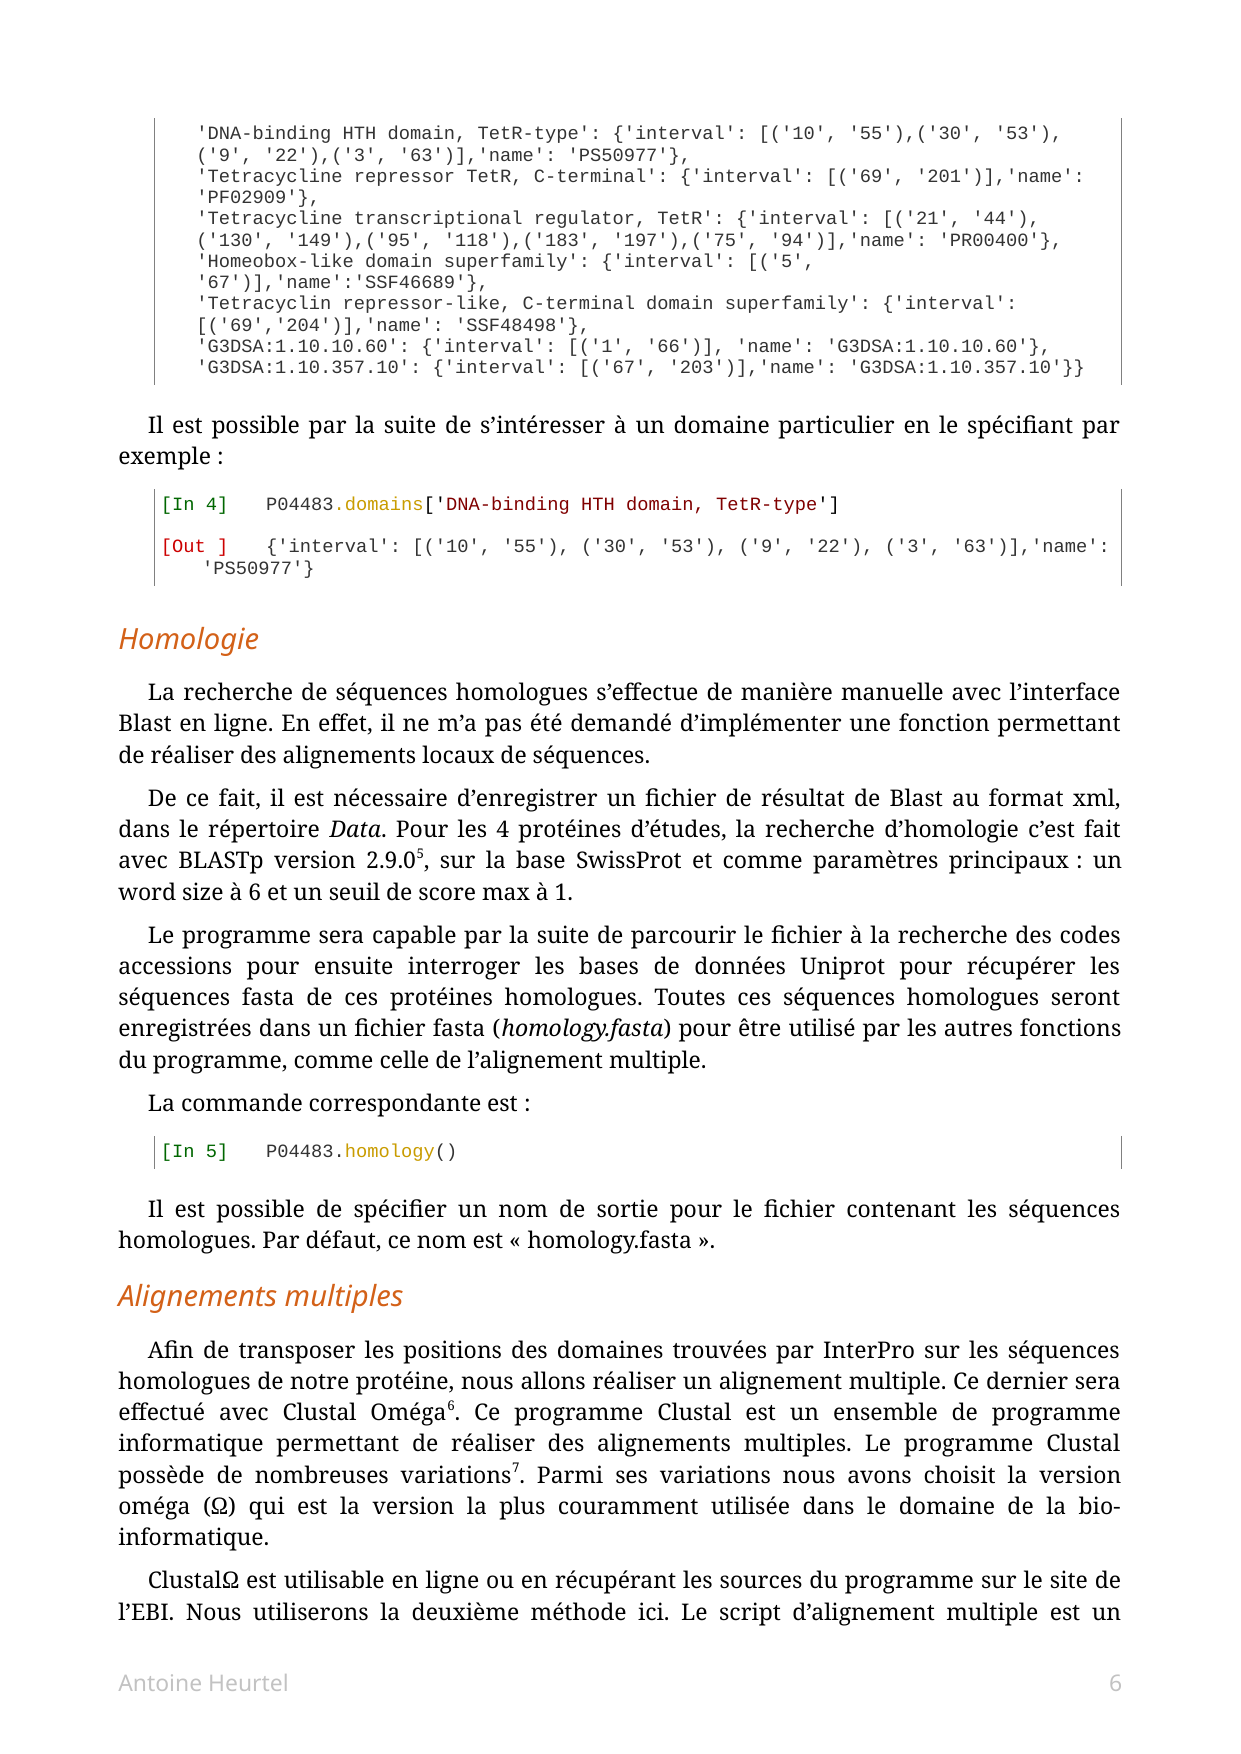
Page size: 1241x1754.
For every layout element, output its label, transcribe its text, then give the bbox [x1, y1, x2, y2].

text Afin de transposer les positions des domaines trouvées par InterPro sur les séquences homologues de notre protéine, nous allons réaliser un alignement multiple. Ce dernier sera effectué avec Clustal Oméga6. Ce programme Clustal est un ensemble de programme informatique permettant de réaliser des alignements multiples. Le programme Clustal possède de nombreuses variations7. Parmi ses variations nous avons choisit la version oméga (Ω) qui est la version la plus couramment utilisée dans le domaine de la bio-informatique. [118, 1334, 1122, 1552]
text Il est possible par la suite de s’intéresser à un domaine particulier en le spécifiant par exemple : [118, 409, 1122, 471]
text De ce fait, il est nécessaire d’enregistrer un fichier de résultat de Blast au format xml, dans le répertoire Data. Pour les 4 protéines d’études, la recherche d’homologie c’est fait avec BLASTp version 2.9.05, sur la base SwissProt et comme paramètres principaux : un word size à 6 et un seuil de score max à 1. [118, 782, 1122, 907]
list {'interval': [('10', '55'), ('30', '53'), ('9', '22'), ('3', '63')],'name': 'PS50977'} [155, 537, 1121, 586]
list P04483.domains['DNA-binding HTH domain, TetR-type'] [155, 489, 1121, 537]
text Il est possible de spécifier un nom de sortie pour le fichier contenant les séquences homologues. Par défaut, ce nom est « homology.fasta ». [118, 1192, 1122, 1255]
text La recherche de séquences homologues s’effectue de manière manuelle avec l’interface Blast en ligne. En effet, il ne m’a pas été demandé d’implémenter une fonction permettant de réaliser des alignements locaux de séquences. [118, 676, 1122, 770]
subtitle Homologie [118, 618, 1122, 658]
text La commande correspondante est : [118, 1087, 1122, 1118]
text Le programme sera capable par la suite de parcourir le fichier à la recherche des codes accessions pour ensuite interroger les bases de données Uniprot pour récupérer les séquences fasta de ces protéines homologues. Toutes ces séquences homologues seront enregistrées dans un fichier fasta (homology.fasta) pour être utilisé par les autres fonctions du programme, comme celle de l’alignement multiple. [118, 919, 1122, 1075]
subtitle Alignements multiples [118, 1276, 1122, 1315]
list P04483.homology() [155, 1136, 1121, 1169]
list 'DNA-binding HTH domain, TetR-type': {'interval': [('10', '55'),('30', '53'),('9', '22'),('3', '63')],'name': 'PS50977'}, 'Tetracycline repressor TetR, C-terminal': {'interval': [('69', '201')],'name': 'PF02909'}, 'Tetracycline transcriptional regulator, TetR': {'interval': [('21', '44'),('130', '149'),('95', '118'),('183', '197'),('75', '94')],'name': 'PR00400'}, 'Homeobox-like domain superfamily': {'interval': [('5', '67')],'name':'SSF46689'}, 'Tetracyclin repressor-like, C-terminal domain superfamily': {'interval': [('69','204')],'name': 'SSF48498'}, 'G3DSA:1.10.10.60': {'interval': [('1', '66')], 'name': 'G3DSA:1.10.10.60'}, 'G3DSA:1.10.357.10': {'interval': [('67', '203')],'name': 'G3DSA:1.10.357.10'}} [155, 118, 1121, 385]
text ClustalΩ est utilisable en ligne ou en récupérant les sources du programme sur le site de l’EBI. Nous utiliserons la deuxième méthode ici. Le script d’alignement multiple est un [118, 1564, 1122, 1627]
